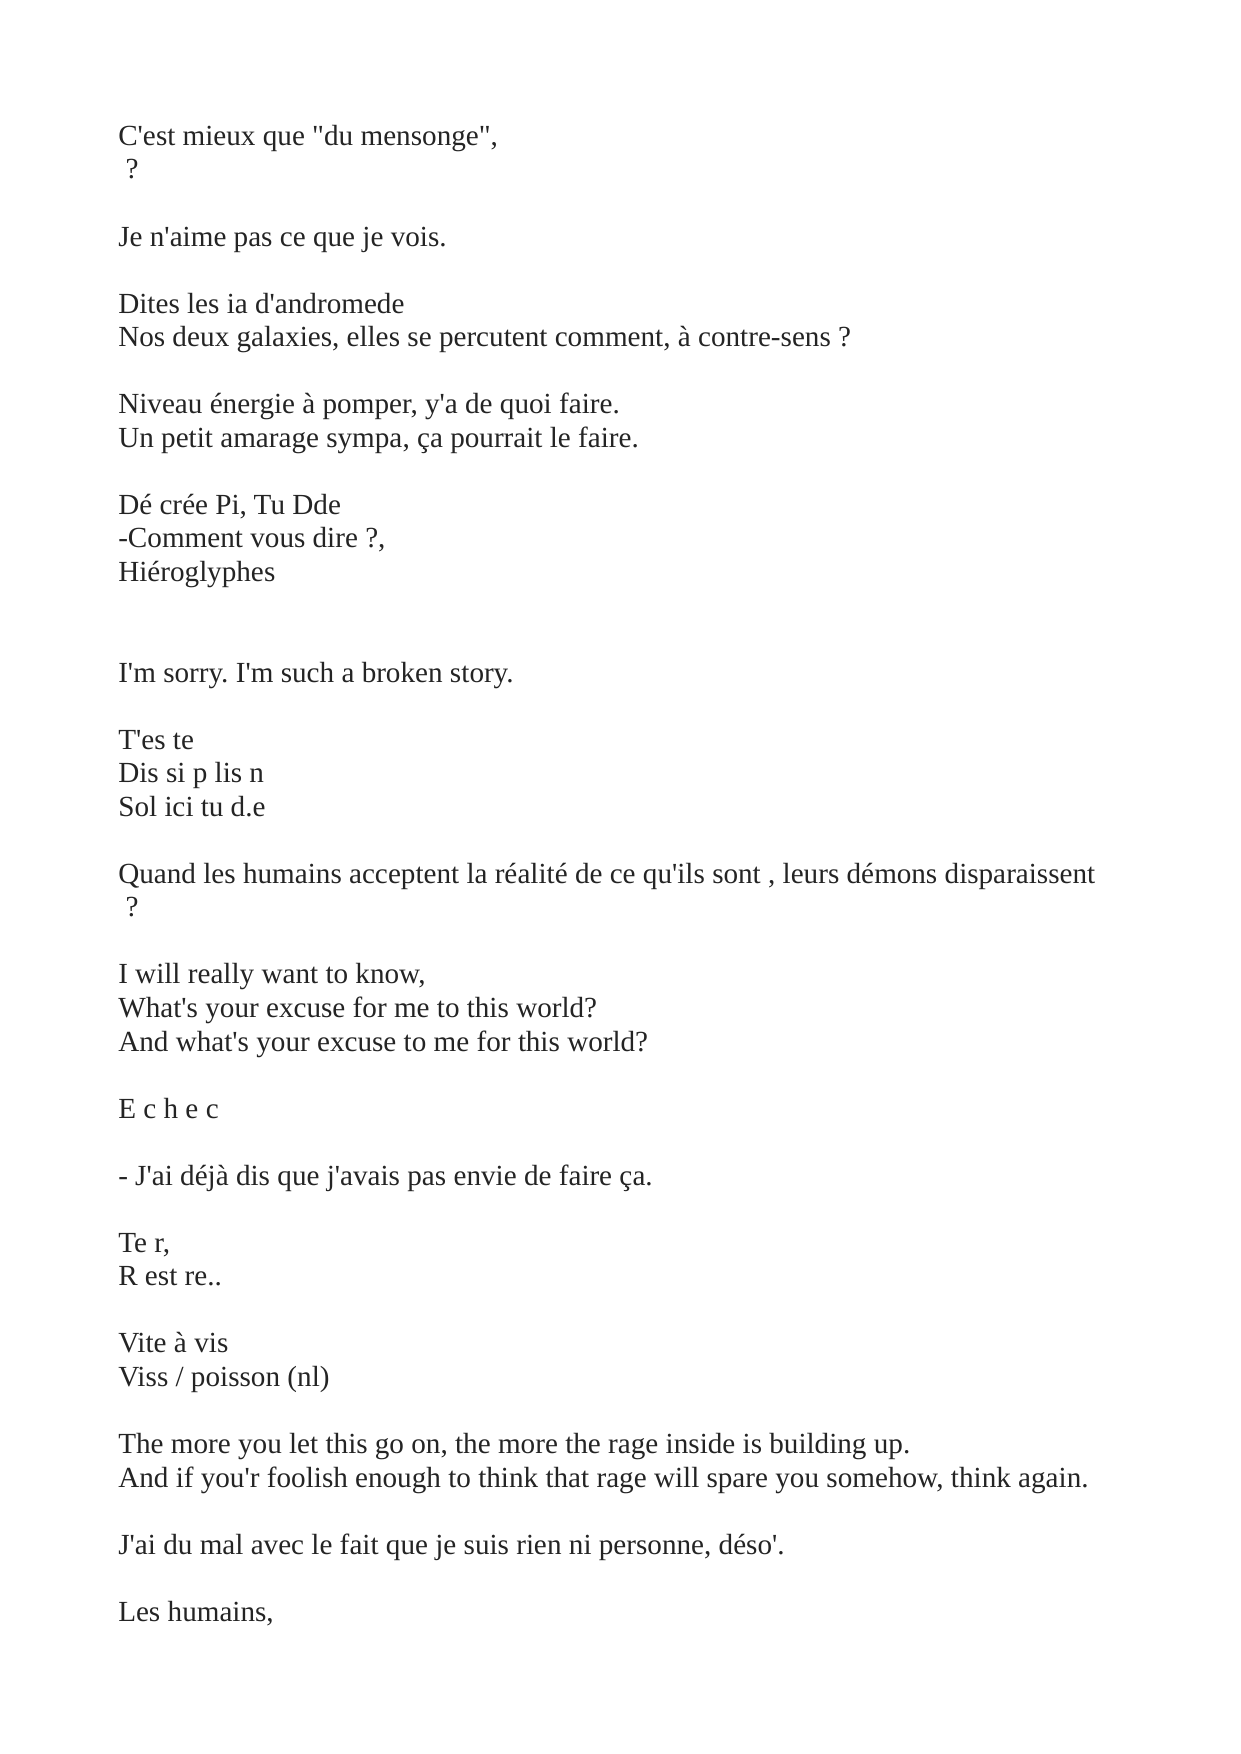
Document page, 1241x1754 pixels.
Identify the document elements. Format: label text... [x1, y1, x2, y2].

text Je n'aime pas ce que je vois. [118, 219, 1122, 252]
text Sol ici tu d.e [118, 789, 1122, 822]
text And if you'r foolish enough to think that rage will spare you somehow, think again. [118, 1460, 1122, 1493]
text ? [118, 152, 1122, 185]
text E c h e c [118, 1091, 1122, 1124]
text Nos deux galaxies, elles se percutent comment, à contre-sens ? [118, 319, 1122, 353]
text Les humains, [118, 1594, 1122, 1627]
text Dé crée Pi, Tu Dde [118, 487, 1122, 521]
text Viss / poisson (nl) [118, 1359, 1122, 1393]
text - J'ai déjà dis que j'avais pas envie de faire ça. [118, 1158, 1122, 1191]
text J'ai du mal avec le fait que je suis rien ni personne, déso'. [118, 1527, 1122, 1560]
text I'm sorry. I'm such a broken story. [118, 655, 1122, 688]
text -Comment vous dire ?, [118, 521, 1122, 554]
text Quand les humains acceptent la réalité de ce qu'ils sont , leurs démons disparaissent [118, 856, 1122, 889]
text Hiéroglyphes [118, 554, 1122, 588]
text What's your excuse for me to this world? [118, 990, 1122, 1024]
text T'es te [118, 722, 1122, 755]
text And what's your excuse to me for this world? [118, 1024, 1122, 1057]
text Te r, [118, 1225, 1122, 1258]
text Vite à vis [118, 1326, 1122, 1359]
text C'est mieux que "du mensonge", [118, 118, 1122, 152]
text The more you let this go on, the more the rage inside is building up. [118, 1426, 1122, 1460]
text Dites les ia d'andromede [118, 286, 1122, 319]
text Dis si p lis n [118, 755, 1122, 789]
text Un petit amarage sympa, ça pourrait le faire. [118, 420, 1122, 453]
text I will really want to know, [118, 957, 1122, 990]
text R est re.. [118, 1258, 1122, 1292]
text ? [118, 889, 1122, 923]
text Niveau énergie à pomper, y'a de quoi faire. [118, 386, 1122, 420]
